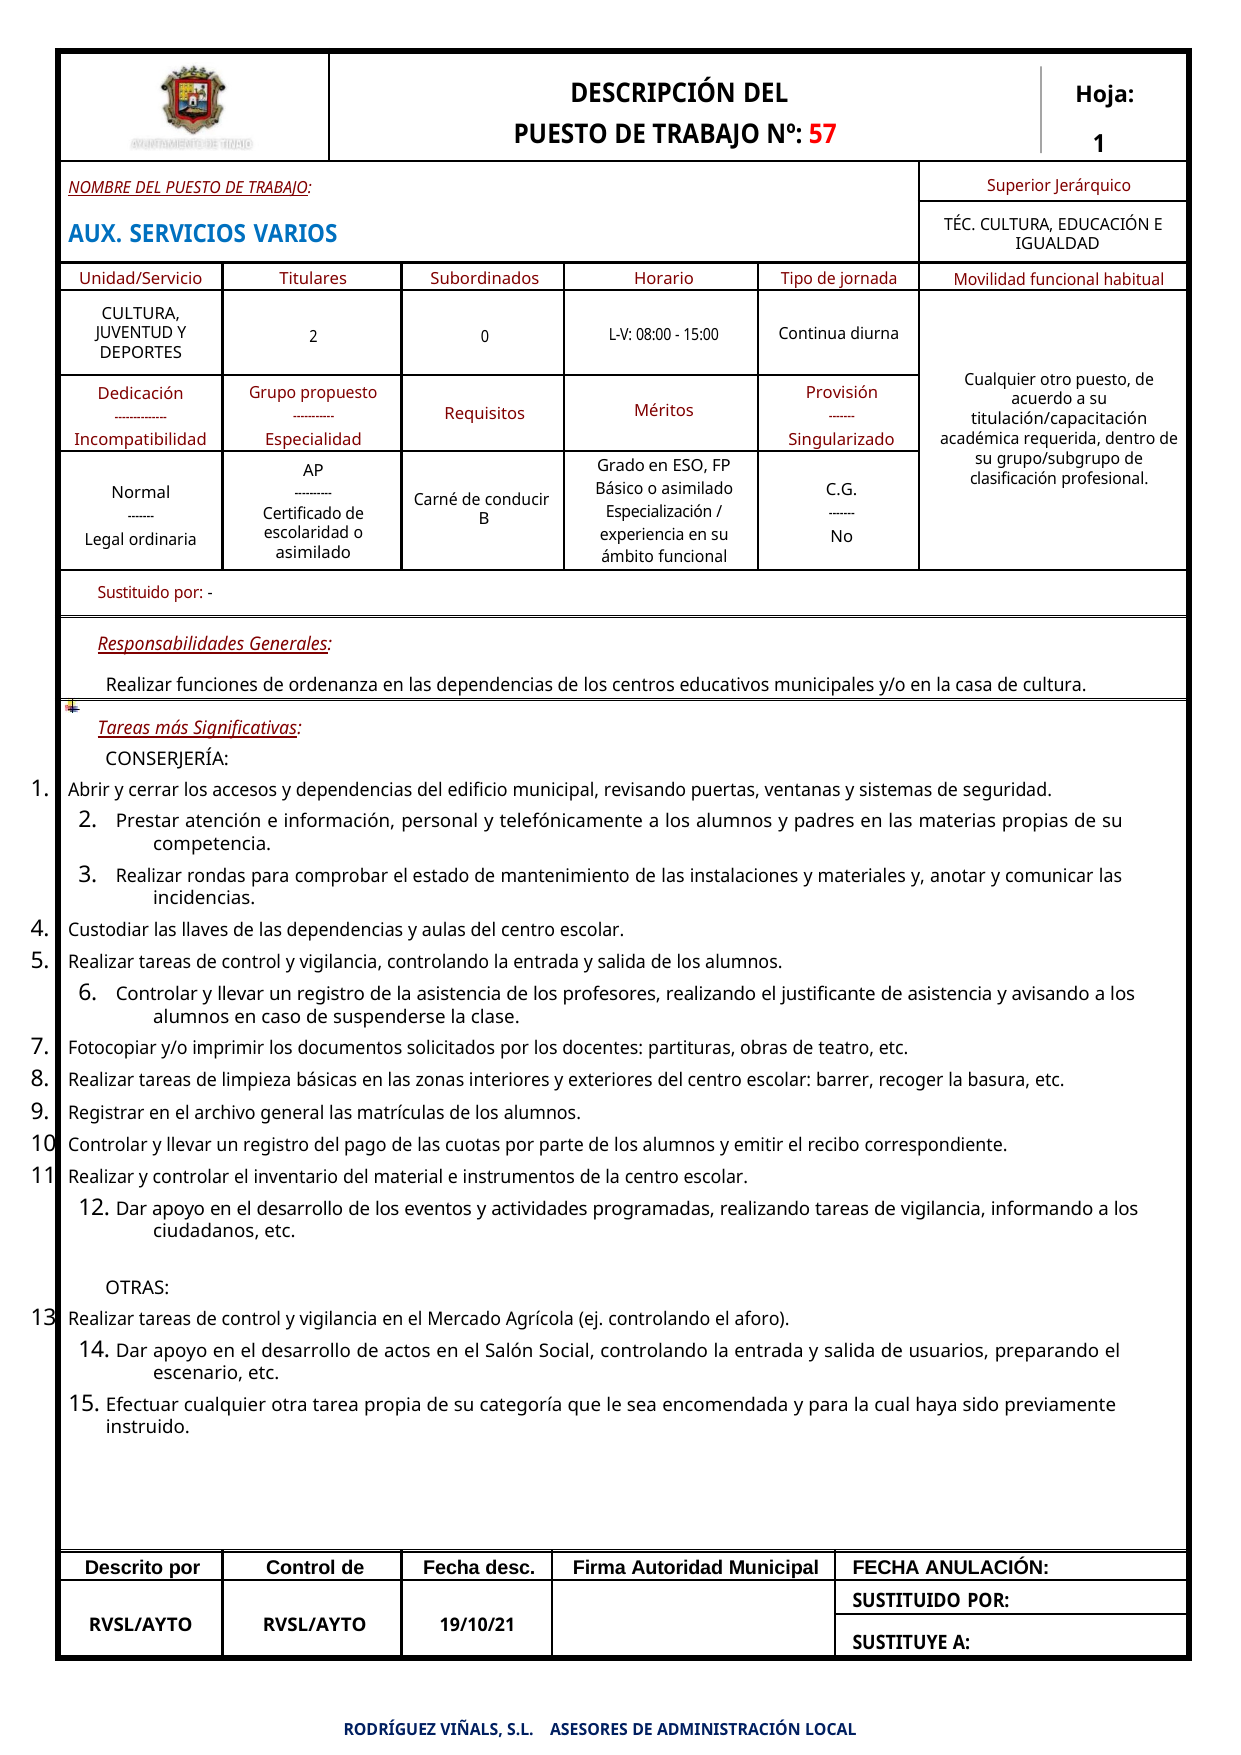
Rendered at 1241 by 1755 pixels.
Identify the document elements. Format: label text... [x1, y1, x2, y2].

table_cell Firma Autoridad Municipal [553, 1553, 834, 1579]
table_cell 0 [403, 291, 563, 374]
table_cell 2 [224, 291, 400, 374]
table_cell FECHA ANULACIÓN: [836, 1553, 1186, 1579]
table_cell CULTURA, JUVENTUD Y DEPORTES [61, 291, 221, 374]
table_cell Continua diurna [759, 291, 918, 374]
table_cell Horario [565, 264, 757, 289]
table_cell Subordinados [403, 264, 563, 289]
table_cell 19/10/21 [403, 1581, 551, 1655]
table_cell C.G. ------- No [759, 452, 918, 568]
table_cell Control de [224, 1553, 400, 1579]
table_cell Méritos [565, 376, 757, 450]
table_cell NOMBRE DEL PUESTO DE TRABAJO: AUX. SERVICIOS VARIOS [61, 162, 918, 261]
table_cell L-V: 08:00 - 15:00 [565, 291, 757, 374]
table_cell Tipo de jornada [759, 264, 918, 289]
table_cell RVSL/AYTO [61, 1581, 221, 1655]
table_cell Cualquier otro puesto, de acuerdo a su titulación/capacitación académica requerida, dentro de su grupo/subgrupo de clasificación profesional. [920, 291, 1186, 568]
table_cell Superior Jerárquico [920, 162, 1186, 199]
table_cell RVSL/AYTO [224, 1581, 400, 1655]
table_cell Carné de conducir B [403, 452, 563, 568]
table_cell Unidad/Servicio [61, 264, 221, 289]
table_cell Dedicación -------------- Incompatibilidad [61, 376, 221, 450]
table_cell Tareas más Significativas: CONSERJERÍA: Abrir y cerrar los accesos y dependencias del edificio municipal, revisando puertas, ventanas y sistemas de seguridad. Prestar atención e información, personal y telefónicamente a los alumnos y padres en las materias propias de su competencia. Realizar rondas para comprobar el estado de mantenimiento de las instalaciones y materiales y, anotar y comunicar las incidencias. Custodiar las llaves de las dependencias y aulas del centro escolar. Realizar tareas de control y vigilancia, controlando la entrada y salida de los alumnos. Controlar y llevar un registro de la asistencia de los profesores, realizando el justificante de asistencia y avisando a los alumnos en caso de suspenderse la clase. Fotocopiar y/o imprimir los documentos solicitados por los docentes: partituras, obras de teatro, etc. Realizar tareas de limpieza básicas en las zonas interiores y exteriores del centro escolar: barrer, recoger la basura, etc. Registrar en el archivo general las matrículas de los alumnos. Controlar y llevar un registro del pago de las cuotas por parte de los alumnos y emitir el recibo correspondiente. Realizar y controlar el inventario del material e instrumentos de la centro escolar. Dar apoyo en el desarrollo de los eventos y actividades programadas, realizando tareas de vigilancia, informando a los ciudadanos, etc. OTRAS: Realizar tareas de control y vigilancia en el Mercado Agrícola (ej. controlando el aforo). Dar apoyo en el desarrollo de actos en el Salón Social, controlando la entrada y salida de usuarios, preparando el escenario, etc. Efectuar cualquier otra tarea propia de su categoría que le sea encomendada y para la cual haya sido previamente instruido. [61, 701, 1186, 1549]
table_cell Grupo propuesto ----------- Especialidad [224, 376, 400, 450]
table_cell Sustituido por: - [61, 571, 1186, 615]
table_cell Requisitos [403, 376, 563, 450]
table_cell SUSTITUYE A: [836, 1615, 1186, 1655]
table_cell Titulares [224, 264, 400, 289]
table_cell Responsabilidades Generales: Realizar funciones de ordenanza en las dependencias de los centros educativos municipales y/o en la casa de cultura. [61, 618, 1186, 697]
table_cell Grado en ESO, FP Básico o asimilado Especialización / experiencia en su ámbito funcional [565, 452, 757, 568]
table_cell AP ---------- Certificado de escolaridad o asimilado [224, 452, 400, 568]
table_cell Provisión ------- Singularizado [759, 376, 918, 450]
table_header DESCRIPCIÓN DEL Hoja: PUESTO DE TRABAJO Nº: 57 1 [330, 54, 1186, 160]
table_cell SUSTITUIDO POR: [836, 1581, 1186, 1613]
table_header [61, 54, 328, 160]
table_cell Movilidad funcional habitual [920, 264, 1186, 289]
table_cell Fecha desc. [403, 1553, 551, 1579]
table_cell TÉC. CULTURA, EDUCACIÓN E IGUALDAD [920, 202, 1186, 261]
table_cell Descrito por [61, 1553, 221, 1579]
table_cell [553, 1581, 834, 1655]
table_cell Normal ------- Legal ordinaria [61, 452, 221, 568]
